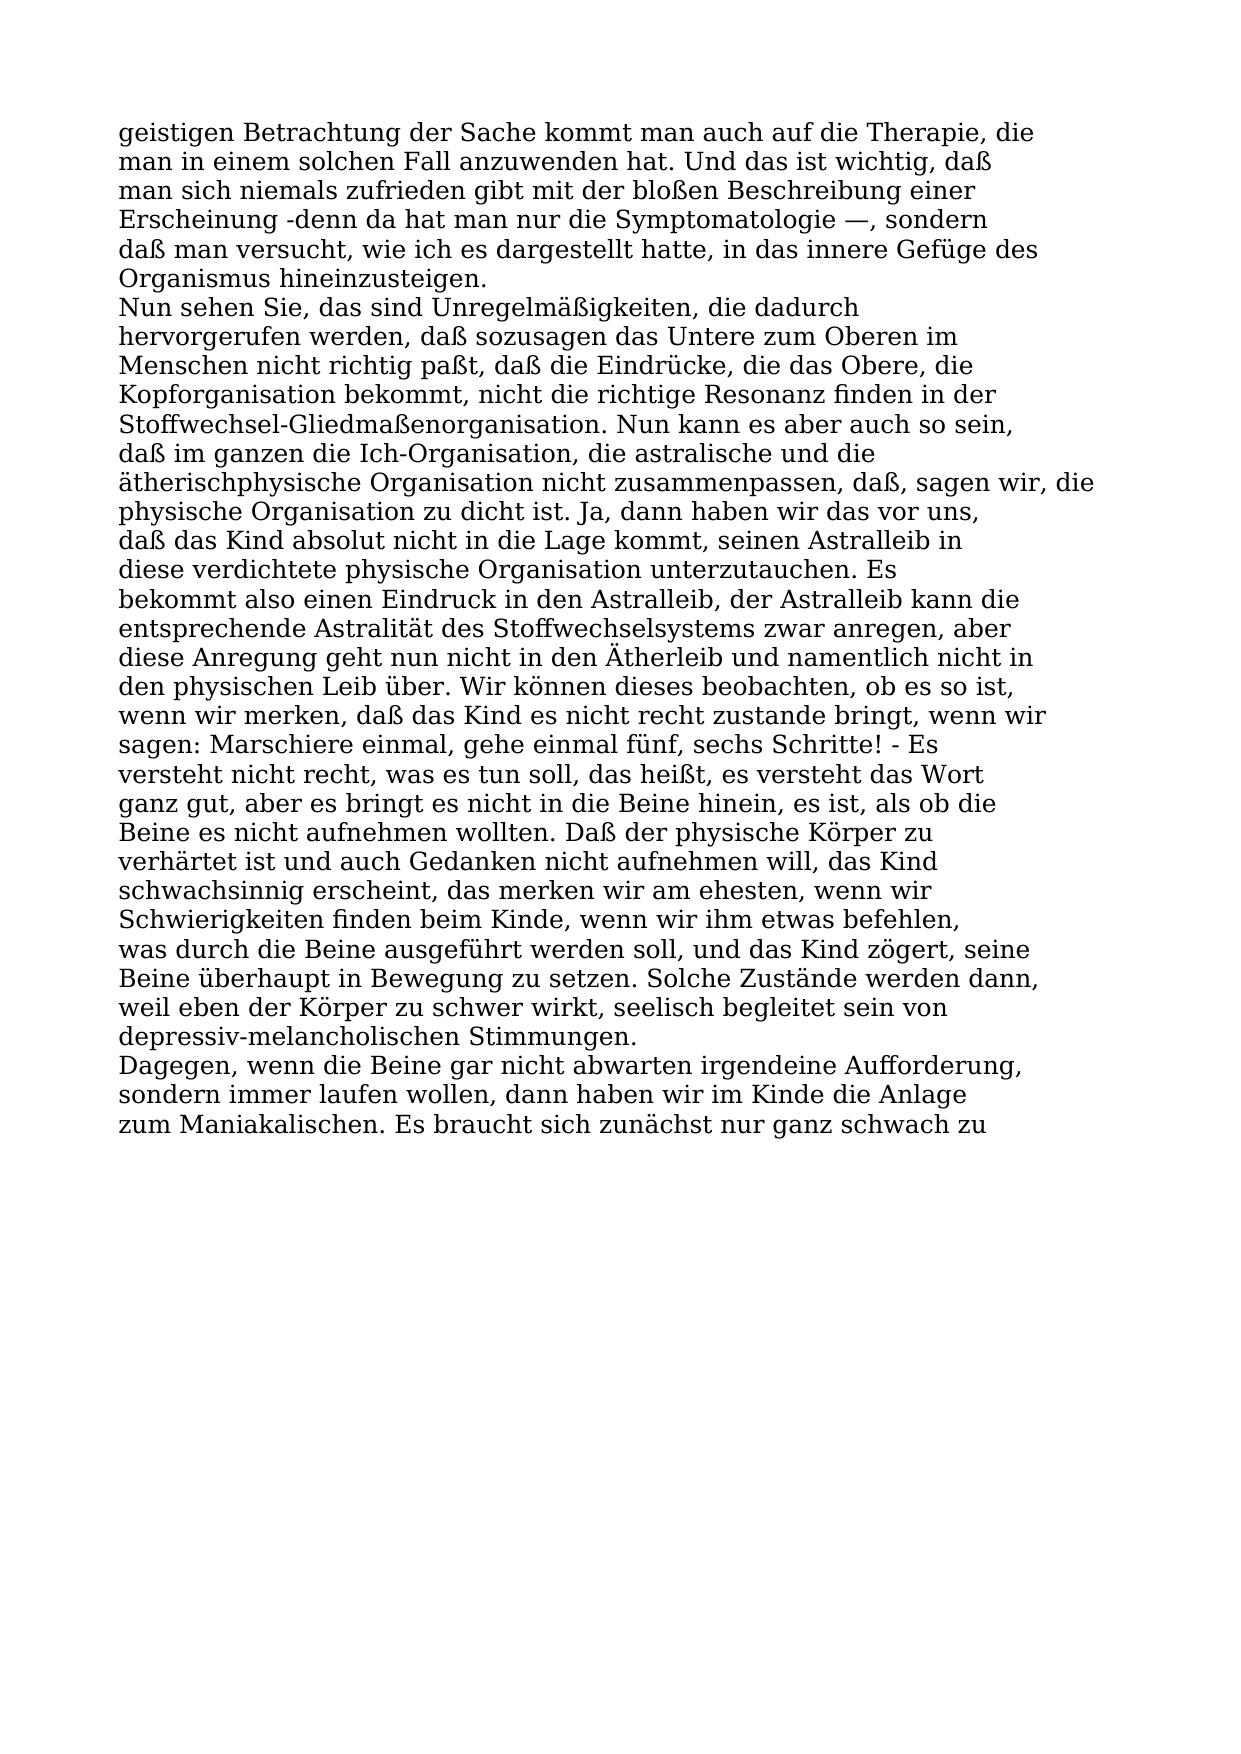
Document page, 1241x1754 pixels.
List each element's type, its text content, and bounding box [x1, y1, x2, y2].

text ganz gut, aber es bringt es nicht in die Beine hinein, es ist, als ob die [118, 789, 1122, 818]
text Beine es nicht aufnehmen wollten. Daß der physische Körper zu [118, 818, 1122, 847]
text Nun sehen Sie, das sind Unregelmäßigkeiten, die dadurch [118, 293, 1122, 322]
text physische Organisation zu dicht ist. Ja, dann haben wir das vor uns, [118, 497, 1122, 526]
text sondern immer laufen wollen, dann haben wir im Kinde die Anlage [118, 1081, 1122, 1110]
text Dagegen, wenn die Beine gar nicht abwarten irgendeine Aufforderung, [118, 1051, 1122, 1081]
text den physischen Leib über. Wir können dieses beobachten, ob es so ist, [118, 672, 1122, 701]
text Organismus hineinzusteigen. [118, 264, 1122, 293]
text man in einem solchen Fall anzuwenden hat. Und das ist wichtig, daß [118, 147, 1122, 176]
text verhärtet ist und auch Gedanken nicht aufnehmen will, das Kind [118, 847, 1122, 876]
text daß man versucht, wie ich es dargestellt hatte, in das innere Gefüge des [118, 235, 1122, 264]
text Schwierigkeiten finden beim Kinde, wenn wir ihm etwas befehlen, [118, 906, 1122, 935]
text geistigen Betrachtung der Sache kommt man auch auf die Therapie, die [118, 118, 1122, 147]
text weil eben der Körper zu schwer wirkt, seelisch begleitet sein von [118, 993, 1122, 1022]
text diese verdichtete physische Organisation unterzutauchen. Es [118, 556, 1122, 585]
text Menschen nicht richtig paßt, daß die Eindrücke, die das Obere, die [118, 351, 1122, 381]
text sagen: Marschiere einmal, gehe einmal fünf, sechs Schritte! - Es [118, 731, 1122, 760]
text versteht nicht recht, was es tun soll, das heißt, es versteht das Wort [118, 760, 1122, 789]
text daß das Kind absolut nicht in die Lage kommt, seinen Astralleib in [118, 526, 1122, 556]
text Kopforganisation bekommt, nicht die richtige Resonanz finden in der [118, 381, 1122, 410]
text entsprechende Astralität des Stoffwechselsystems zwar anregen, aber [118, 614, 1122, 643]
text Beine überhaupt in Bewegung zu setzen. Solche Zustände werden dann, [118, 964, 1122, 993]
text schwachsinnig erscheint, das merken wir am ehesten, wenn wir [118, 876, 1122, 906]
text bekommt also einen Eindruck in den Astralleib, der Astralleib kann die [118, 585, 1122, 614]
text zum Maniakalischen. Es braucht sich zunächst nur ganz schwach zu [118, 1110, 1122, 1139]
text wenn wir merken, daß das Kind es nicht recht zustande bringt, wenn wir [118, 701, 1122, 731]
text hervorgerufen werden, daß sozusagen das Untere zum Oberen im [118, 322, 1122, 351]
text daß im ganzen die Ich-Organisation, die astralische und die ätherischphysische Organisation nicht zusammenpassen, daß, sagen wir, die [118, 439, 1122, 497]
text diese Anregung geht nun nicht in den Ätherleib und namentlich nicht in [118, 643, 1122, 672]
text Stoffwechsel-Gliedmaßenorganisation. Nun kann es aber auch so sein, [118, 410, 1122, 439]
text man sich niemals zufrieden gibt mit der bloßen Beschreibung einer [118, 176, 1122, 206]
text depressiv-melancholischen Stimmungen. [118, 1022, 1122, 1051]
text Erscheinung -denn da hat man nur die Symptomatologie —, sondern [118, 206, 1122, 235]
text was durch die Beine ausgeführt werden soll, und das Kind zögert, seine [118, 935, 1122, 964]
